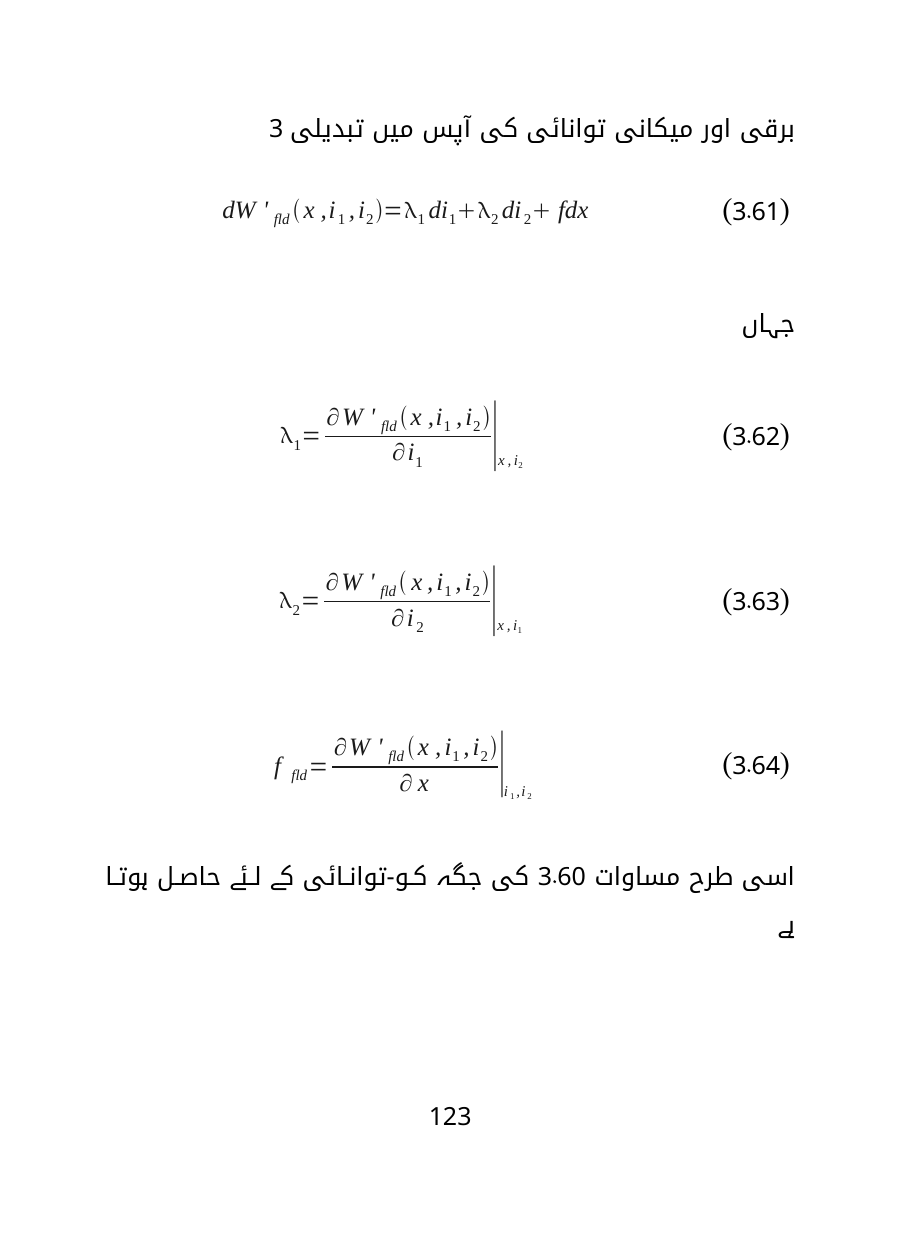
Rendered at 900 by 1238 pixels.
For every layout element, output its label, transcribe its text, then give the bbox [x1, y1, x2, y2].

table_header [105, 183, 696, 254]
table_header [105, 560, 687, 657]
text جہاں [105, 300, 795, 348]
table_header [105, 394, 688, 491]
text اسی طرح مساوات 3.60 کی جگہ کو-توانائی کے لئے حاصل ہوتا ہے [105, 854, 795, 948]
table_header [105, 725, 687, 819]
table_header (3.61) [696, 183, 795, 254]
table_header (3.64) [687, 725, 795, 819]
table_header (3.62) [689, 394, 795, 491]
table_header (3.63) [687, 560, 795, 657]
